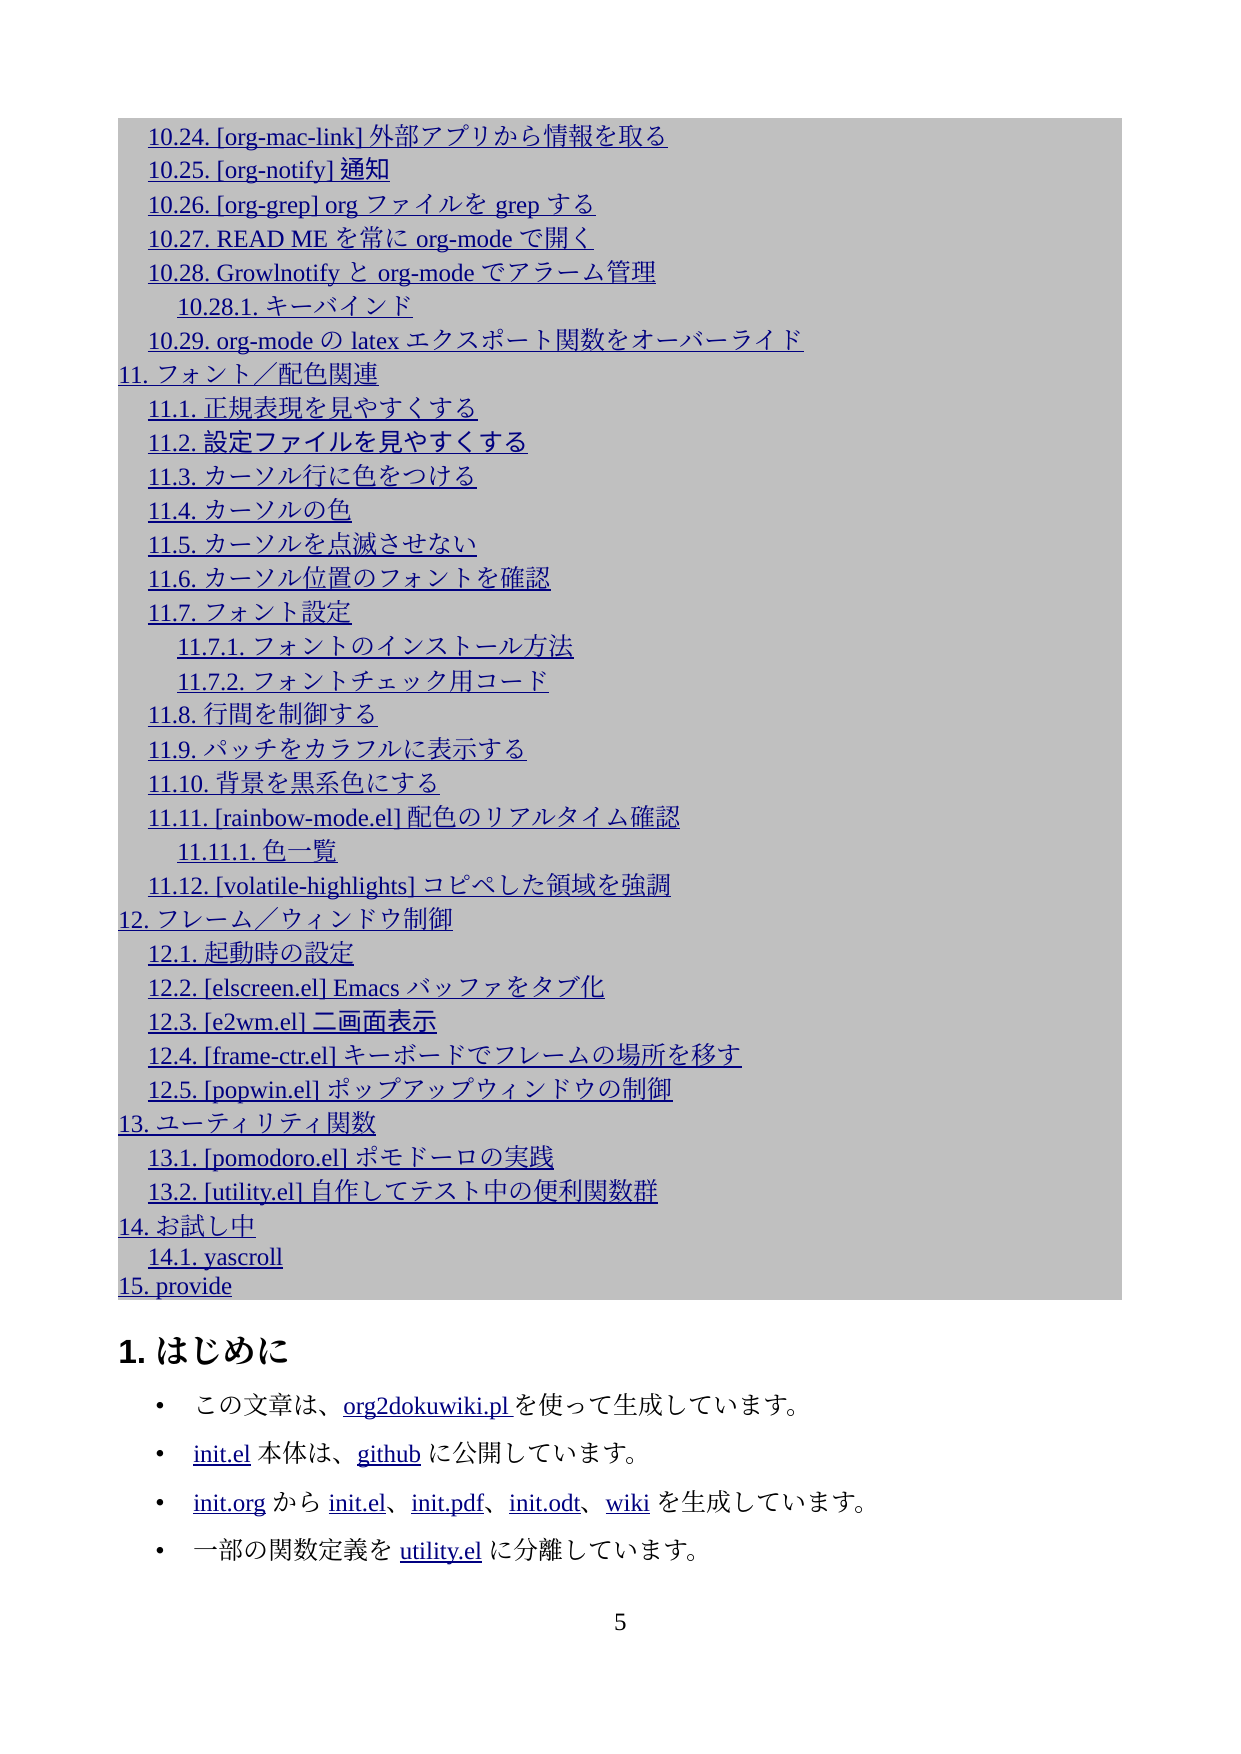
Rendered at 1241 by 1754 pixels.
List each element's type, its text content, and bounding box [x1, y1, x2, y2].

text 11.11.1. 色一覧 [177, 833, 1122, 867]
text 11.11. [rainbow-mode.el] 配色のリアルタイム確認 [148, 799, 1122, 833]
text 12.1. 起動時の設定 [148, 936, 1122, 970]
text 13.2. [utility.el] 自作してテスト中の便利関数群 [148, 1174, 1122, 1208]
text 13.1. [pomodoro.el] ポモドーロの実践 [148, 1140, 1122, 1174]
text 11.12. [volatile-highlights] コピペした領域を強調 [148, 867, 1122, 902]
text 11.1. 正規表現を見やすくする [148, 391, 1122, 425]
text 11.10. 背景を黒系色にする [148, 765, 1122, 799]
text 10.25. [org-notify] 通知 [148, 152, 1122, 186]
list 一部の関数定義を utility.el に分離しています。 [156, 1531, 1122, 1567]
text 12. フレーム／ウィンドウ制御 [118, 902, 1122, 936]
text 11. フォント／配色関連 [118, 357, 1122, 391]
text 11.7.2. フォントチェック用コード [177, 663, 1122, 697]
text 12.5. [popwin.el] ポップアップウィンドウの制御 [148, 1072, 1122, 1106]
text 14. お試し中 [118, 1208, 1122, 1242]
text 10.29. org-mode の latex エクスポート関数をオーバーライド [148, 322, 1122, 357]
text 12.4. [frame-ctr.el] キーボードでフレームの場所を移す [148, 1038, 1122, 1072]
text 15. provide [118, 1271, 1122, 1300]
text 11.2. 設定ファイルを見やすくする [148, 425, 1122, 459]
text 12.2. [elscreen.el] Emacs バッファをタブ化 [148, 970, 1122, 1004]
text 11.8. 行間を制御する [148, 697, 1122, 731]
list init.org から init.el、init.pdf、init.odt、wiki を生成しています。 [156, 1482, 1122, 1518]
text 11.7. フォント設定 [148, 595, 1122, 629]
text 11.6. カーソル位置のフォントを確認 [148, 561, 1122, 595]
text 11.5. カーソルを点滅させない [148, 527, 1122, 561]
text 10.28. Growlnotify と org-mode でアラーム管理 [148, 254, 1122, 288]
text 11.9. パッチをカラフルに表示する [148, 731, 1122, 765]
list この文章は、org2dokuwiki.plを使って生成しています。 [156, 1385, 1122, 1421]
text 10.27. READ ME を常に org-mode で開く [148, 220, 1122, 254]
text 12.3. [e2wm.el] 二画面表示 [148, 1004, 1122, 1038]
text 11.7.1. フォントのインストール方法 [177, 629, 1122, 663]
text 13. ユーティリティ関数 [118, 1106, 1122, 1140]
text 10.28.1. キーバインド [177, 288, 1122, 322]
text 10.26. [org-grep] org ファイルを grep する [148, 186, 1122, 220]
list init.el 本体は、github に公開しています。 [156, 1434, 1122, 1470]
subtitle はじめに [118, 1325, 1122, 1373]
text 14.1. yascroll [148, 1242, 1122, 1271]
text 11.3. カーソル行に色をつける [148, 459, 1122, 493]
text 10.24. [org-mac-link] 外部アプリから情報を取る [148, 118, 1122, 152]
text 11.4. カーソルの色 [148, 493, 1122, 527]
